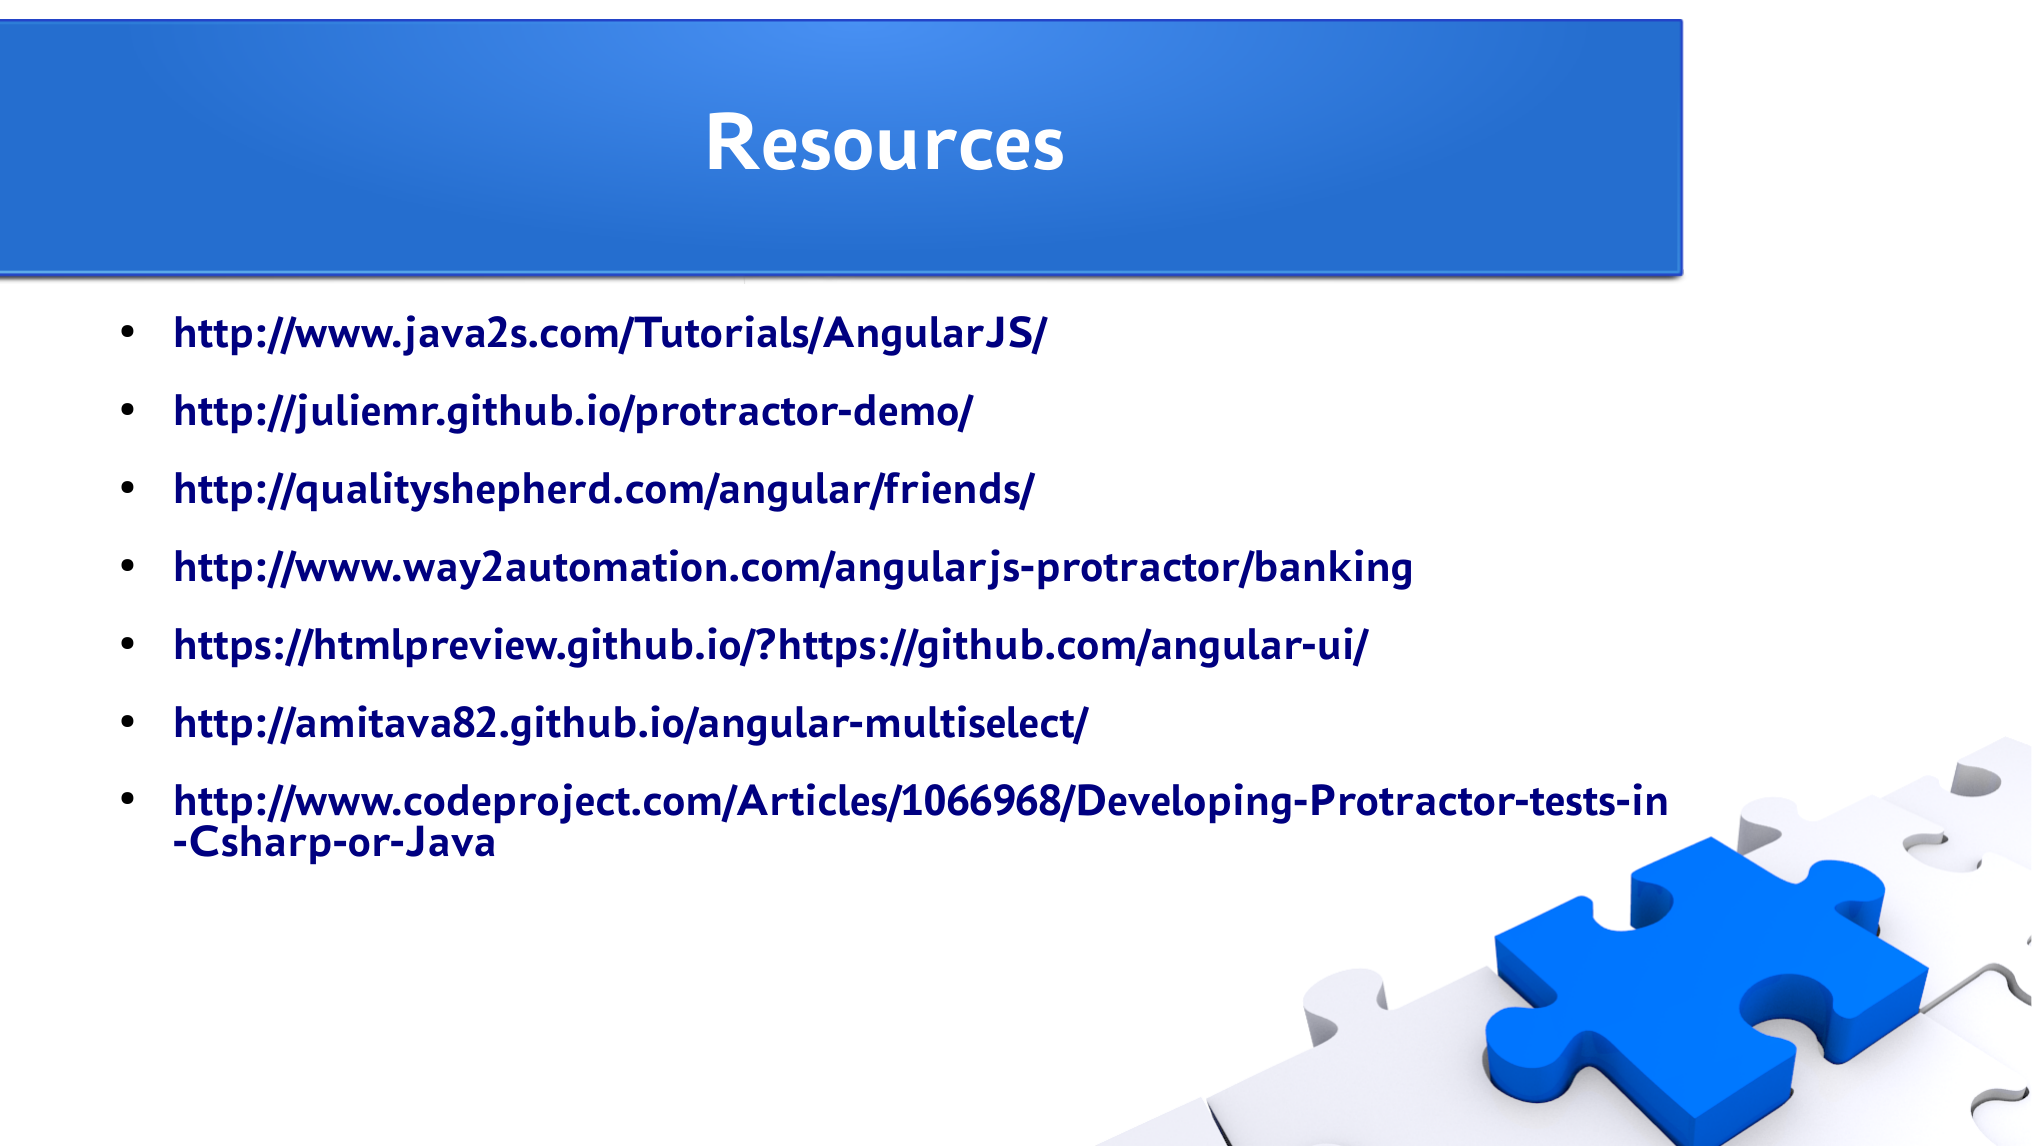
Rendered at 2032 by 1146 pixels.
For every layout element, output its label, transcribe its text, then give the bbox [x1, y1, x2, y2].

picture [0, 19, 1689, 284]
picture [1071, 605, 2032, 1146]
title Resources [101, 45, 1666, 237]
list http://www.java2s.com/Tutorials/AngularJS/ http://juliemr.github.io/protractor-demo/ http://qualityshepherd.com/angular/friends/ http://www.way2automation.com/angularjs-protractor/banking https://htmlpreview.github.io/?https://github.com/angular-ui/ http://amitava82.github.io/angular-multiselect/ http://www.codeproject.com/Articles/1066968/Developing-Protractor-tests-in-Csharp-or-Java [101, 307, 1678, 957]
